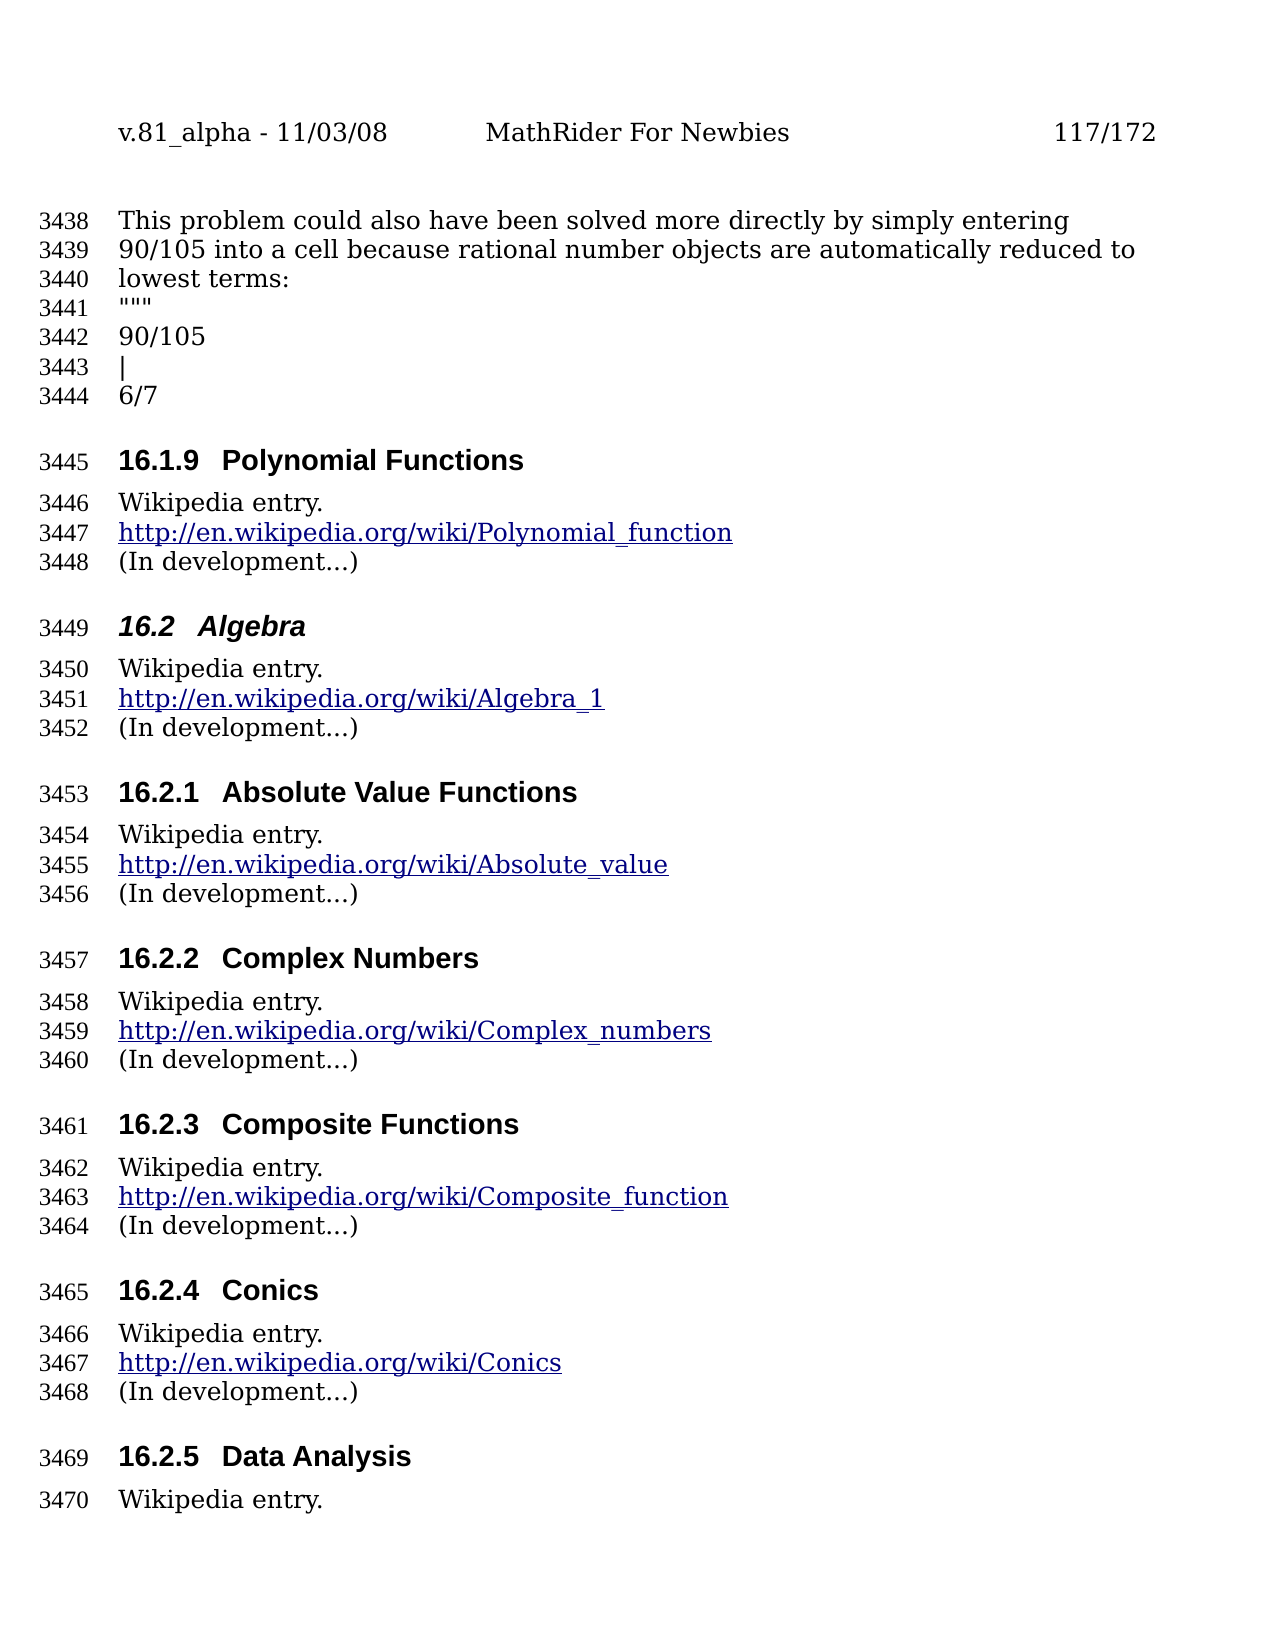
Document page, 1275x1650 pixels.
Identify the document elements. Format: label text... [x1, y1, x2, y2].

text Wikipedia entry. [118, 1319, 1157, 1348]
subtitle Data Analysis [118, 1439, 1157, 1473]
subtitle Complex Numbers [118, 941, 1157, 975]
subtitle Absolute Value Functions [118, 775, 1157, 809]
text Wikipedia entry. [118, 821, 1157, 850]
text | [118, 352, 1157, 381]
text Wikipedia entry. [118, 1485, 1157, 1514]
text (In development...) [118, 1211, 1157, 1240]
text (In development...) [118, 1045, 1157, 1074]
text """ [118, 293, 1157, 323]
text (In development...) [118, 713, 1157, 742]
subtitle Composite Functions [118, 1107, 1157, 1141]
subtitle Conics [118, 1273, 1157, 1307]
subtitle Algebra [118, 609, 1157, 643]
text 6/7 [118, 381, 1157, 410]
text http://en.wikipedia.org/wiki/Absolute_value [118, 850, 1157, 879]
text http://en.wikipedia.org/wiki/Complex_numbers [118, 1016, 1157, 1045]
text Wikipedia entry. [118, 655, 1157, 684]
subtitle Polynomial Functions [118, 443, 1157, 477]
text http://en.wikipedia.org/wiki/Algebra_1 [118, 684, 1157, 713]
text (In development...) [118, 1377, 1157, 1406]
text Wikipedia entry. [118, 987, 1157, 1016]
text This problem could also have been solved more directly by simply entering 90/105 into a cell because rational number objects are automatically reduced to lowest terms: [118, 206, 1157, 293]
text Wikipedia entry. [118, 489, 1157, 518]
text http://en.wikipedia.org/wiki/Composite_function [118, 1182, 1157, 1211]
text (In development...) [118, 547, 1157, 576]
text http://en.wikipedia.org/wiki/Conics [118, 1348, 1157, 1377]
text http://en.wikipedia.org/wiki/Polynomial_function [118, 518, 1157, 547]
text 90/105 [118, 323, 1157, 352]
text Wikipedia entry. [118, 1153, 1157, 1182]
text (In development...) [118, 879, 1157, 908]
